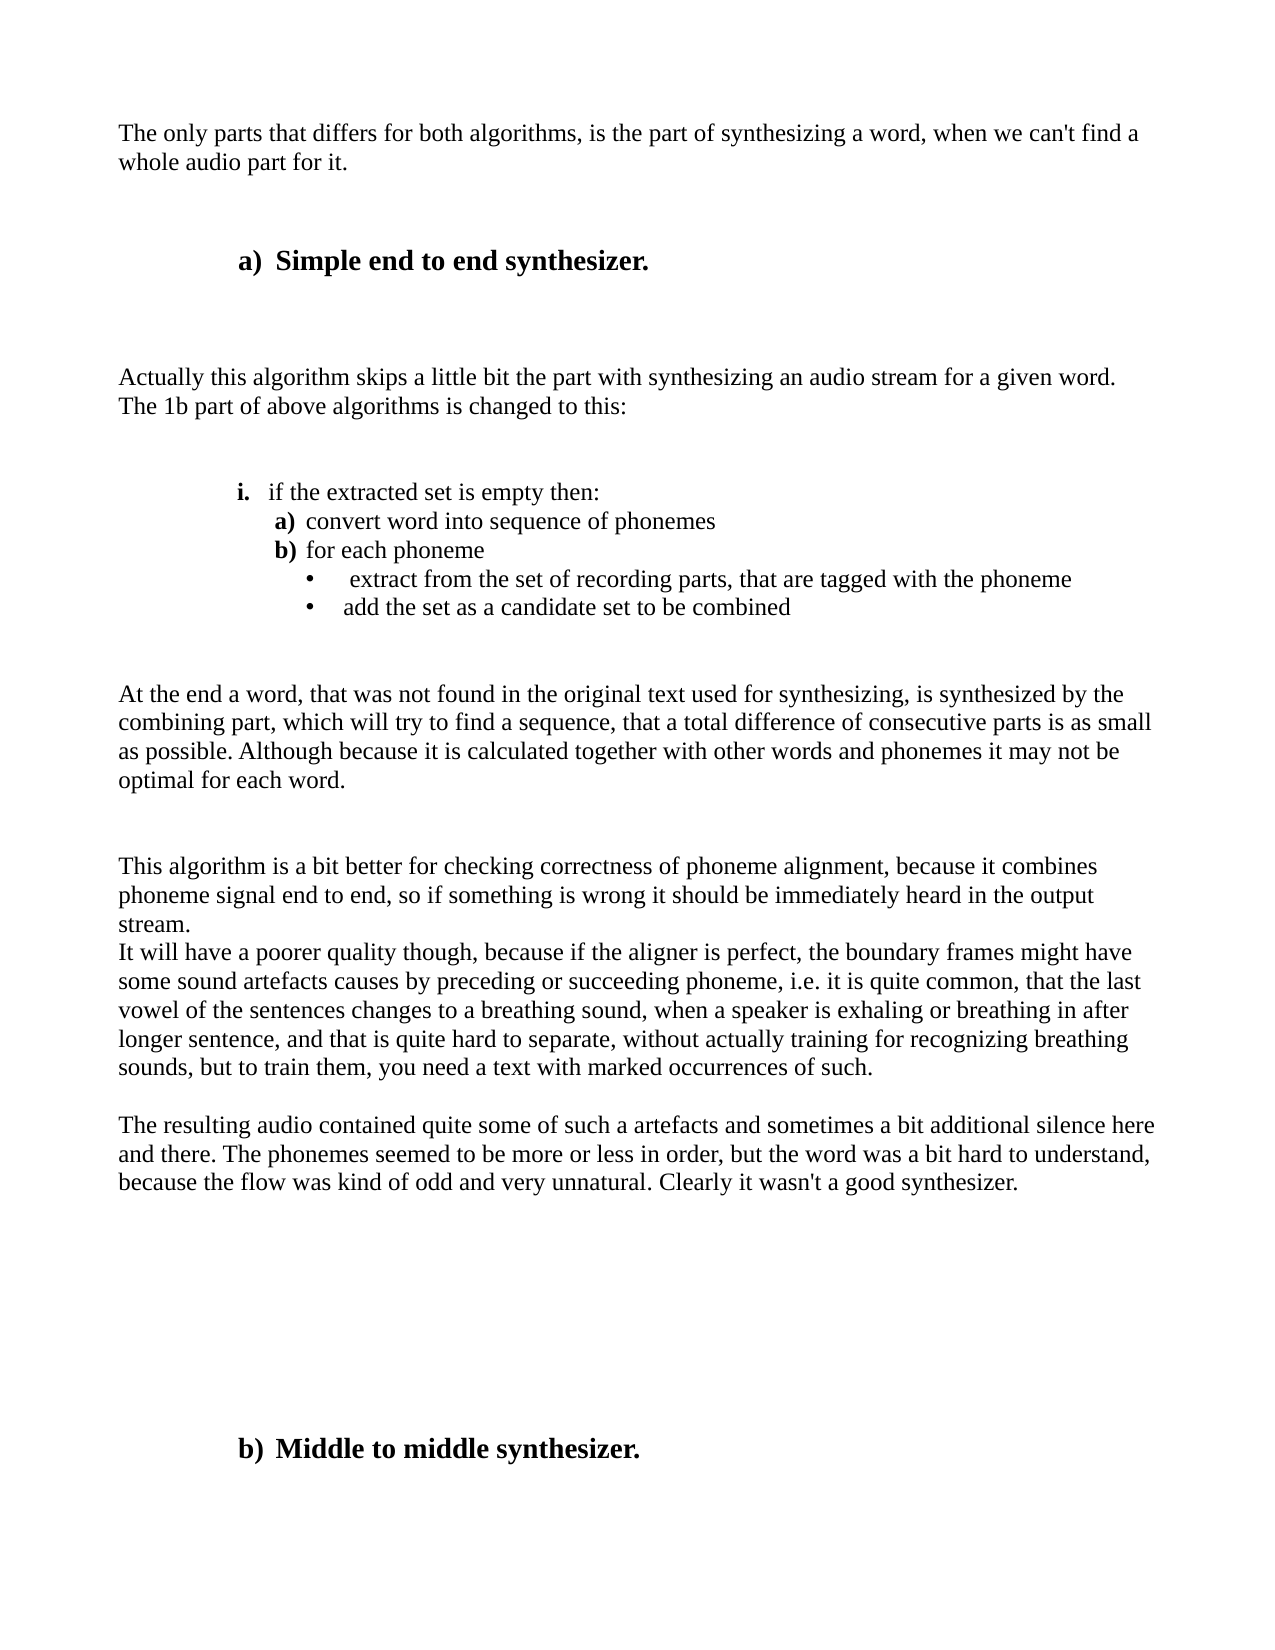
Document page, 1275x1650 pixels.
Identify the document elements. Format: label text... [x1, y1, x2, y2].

text The 1b part of above algorithms is changed to this: [118, 391, 1157, 420]
list Middle to middle synthesizer. [231, 1431, 1157, 1464]
text At the end a word, that was not found in the original text used for synthesizing, is synthesized by the combining part, which will try to find a sequence, that a total difference of consecutive parts is as small as possible. Although because it is calculated together with other words and phonemes it may not be optimal for each word. [118, 679, 1157, 794]
list convert word into sequence of phonemes [268, 506, 1157, 535]
text The only parts that differs for both algorithms, is the part of synthesizing a word, when we can't find a whole audio part for it. [118, 118, 1157, 176]
text The resulting audio contained quite some of such a artefacts and sometimes a bit additional silence here and there. The phonemes seemed to be more or less in order, but the word was a bit hard to understand, because the flow was kind of odd and very unnatural. Clearly it wasn't a good synthesizer. [118, 1110, 1157, 1196]
text It will have a poorer quality though, because if the aligner is perfect, the boundary frames might have some sound artefacts causes by preceding or succeeding phoneme, i.e. it is quite common, that the last vowel of the sentences changes to a breathing sound, when a speaker is exhaling or breathing in after longer sentence, and that is quite hard to separate, without actually training for recognizing breathing sounds, but to train them, you need a text with marked occurrences of such. [118, 937, 1157, 1081]
list add the set as a candidate set to be combined [306, 592, 1157, 621]
list if the extracted set is empty then: [231, 477, 1157, 506]
list Simple end to end synthesizer. [231, 243, 1157, 276]
text Actually this algorithm skips a little bit the part with synthesizing an audio stream for a given word. [118, 362, 1157, 391]
list extract from the set of recording parts, that are tagged with the phoneme [306, 564, 1157, 592]
list for each phoneme [268, 535, 1157, 564]
text This algorithm is a bit better for checking correctness of phoneme alignment, because it combines phoneme signal end to end, so if something is wrong it should be immediately heard in the output stream. [118, 851, 1157, 937]
